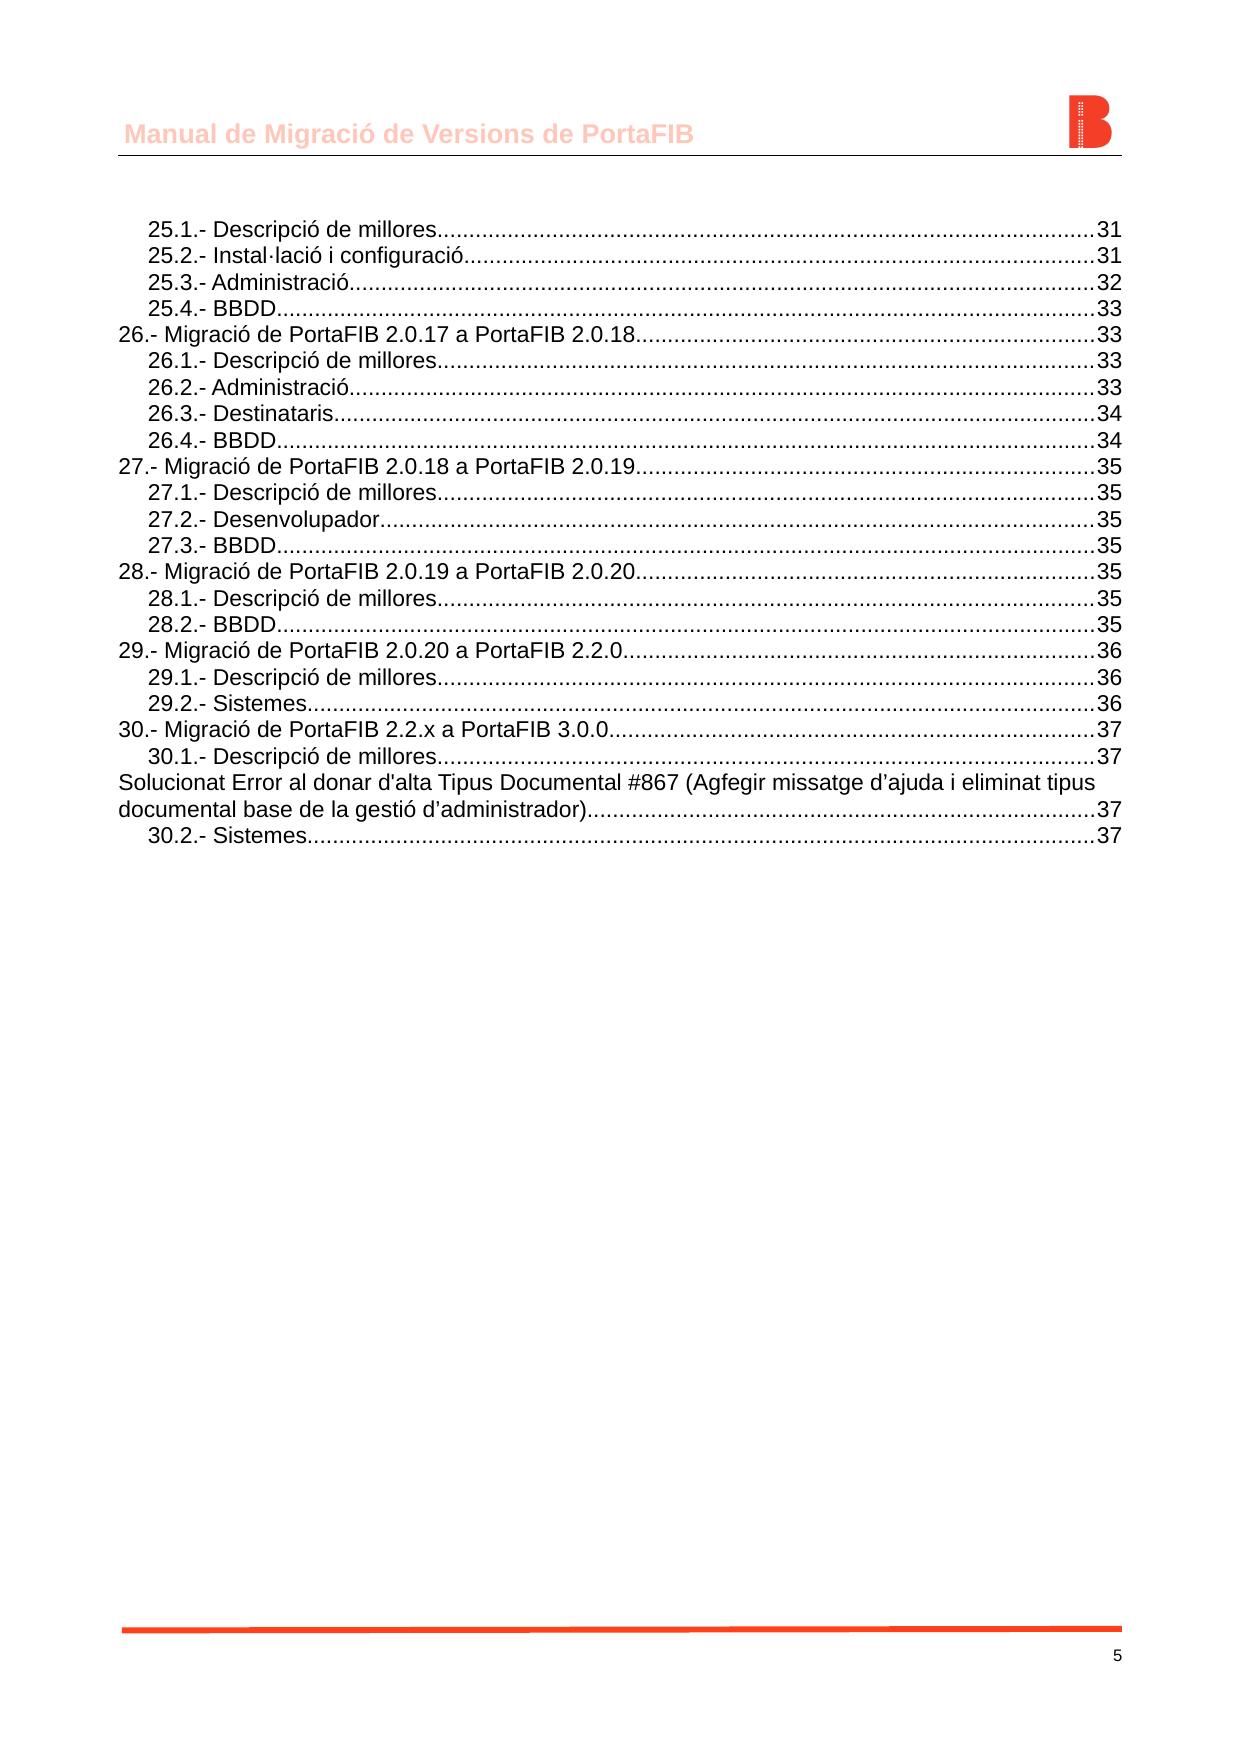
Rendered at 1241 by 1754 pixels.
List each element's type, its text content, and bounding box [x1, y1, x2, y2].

text 25.3.- Administració 32 [148, 268, 1122, 295]
text 26.- Migració de PortaFIB 2.0.17 a PortaFIB 2.0.18 33 [118, 321, 1122, 347]
text 30.- Migració de PortaFIB 2.2.x a PortaFIB 3.0.0 37 [118, 716, 1122, 743]
text 26.1.- Descripció de millores 33 [148, 347, 1122, 374]
picture [1063, 94, 1117, 150]
text 25.1.- Descripció de millores 31 [148, 216, 1122, 242]
text 30.2.- Sistemes 37 [148, 822, 1122, 848]
text 25.4.- BBDD 33 [148, 295, 1122, 321]
text 26.3.- Destinataris 34 [148, 400, 1122, 427]
text 29.1.- Descripció de millores 36 [148, 664, 1122, 690]
text 26.4.- BBDD 34 [148, 427, 1122, 453]
text 30.1.- Descripció de millores 37 [148, 743, 1122, 769]
text 27.3.- BBDD 35 [148, 532, 1122, 558]
text 29.- Migració de PortaFIB 2.0.20 a PortaFIB 2.2.0 36 [118, 637, 1122, 664]
text 28.2.- BBDD 35 [148, 611, 1122, 637]
text 27.2.- Desenvolupador 35 [148, 506, 1122, 532]
text 27.1.- Descripció de millores 35 [148, 479, 1122, 506]
text 27.- Migració de PortaFIB 2.0.18 a PortaFIB 2.0.19 35 [118, 453, 1122, 479]
text 29.2.- Sistemes 36 [148, 690, 1122, 716]
text 28.- Migració de PortaFIB 2.0.19 a PortaFIB 2.0.20 35 [118, 558, 1122, 585]
text Solucionat Error al donar d'alta Tipus Documental #867 (Agfegir missatge d’ajuda i eliminat tipus documental base de la gestió d’administrador) 37 [118, 769, 1122, 822]
text 25.2.- Instal·lació i configuració 31 [148, 242, 1122, 268]
text 26.2.- Administració 33 [148, 374, 1122, 400]
text 28.1.- Descripció de millores 35 [148, 585, 1122, 611]
